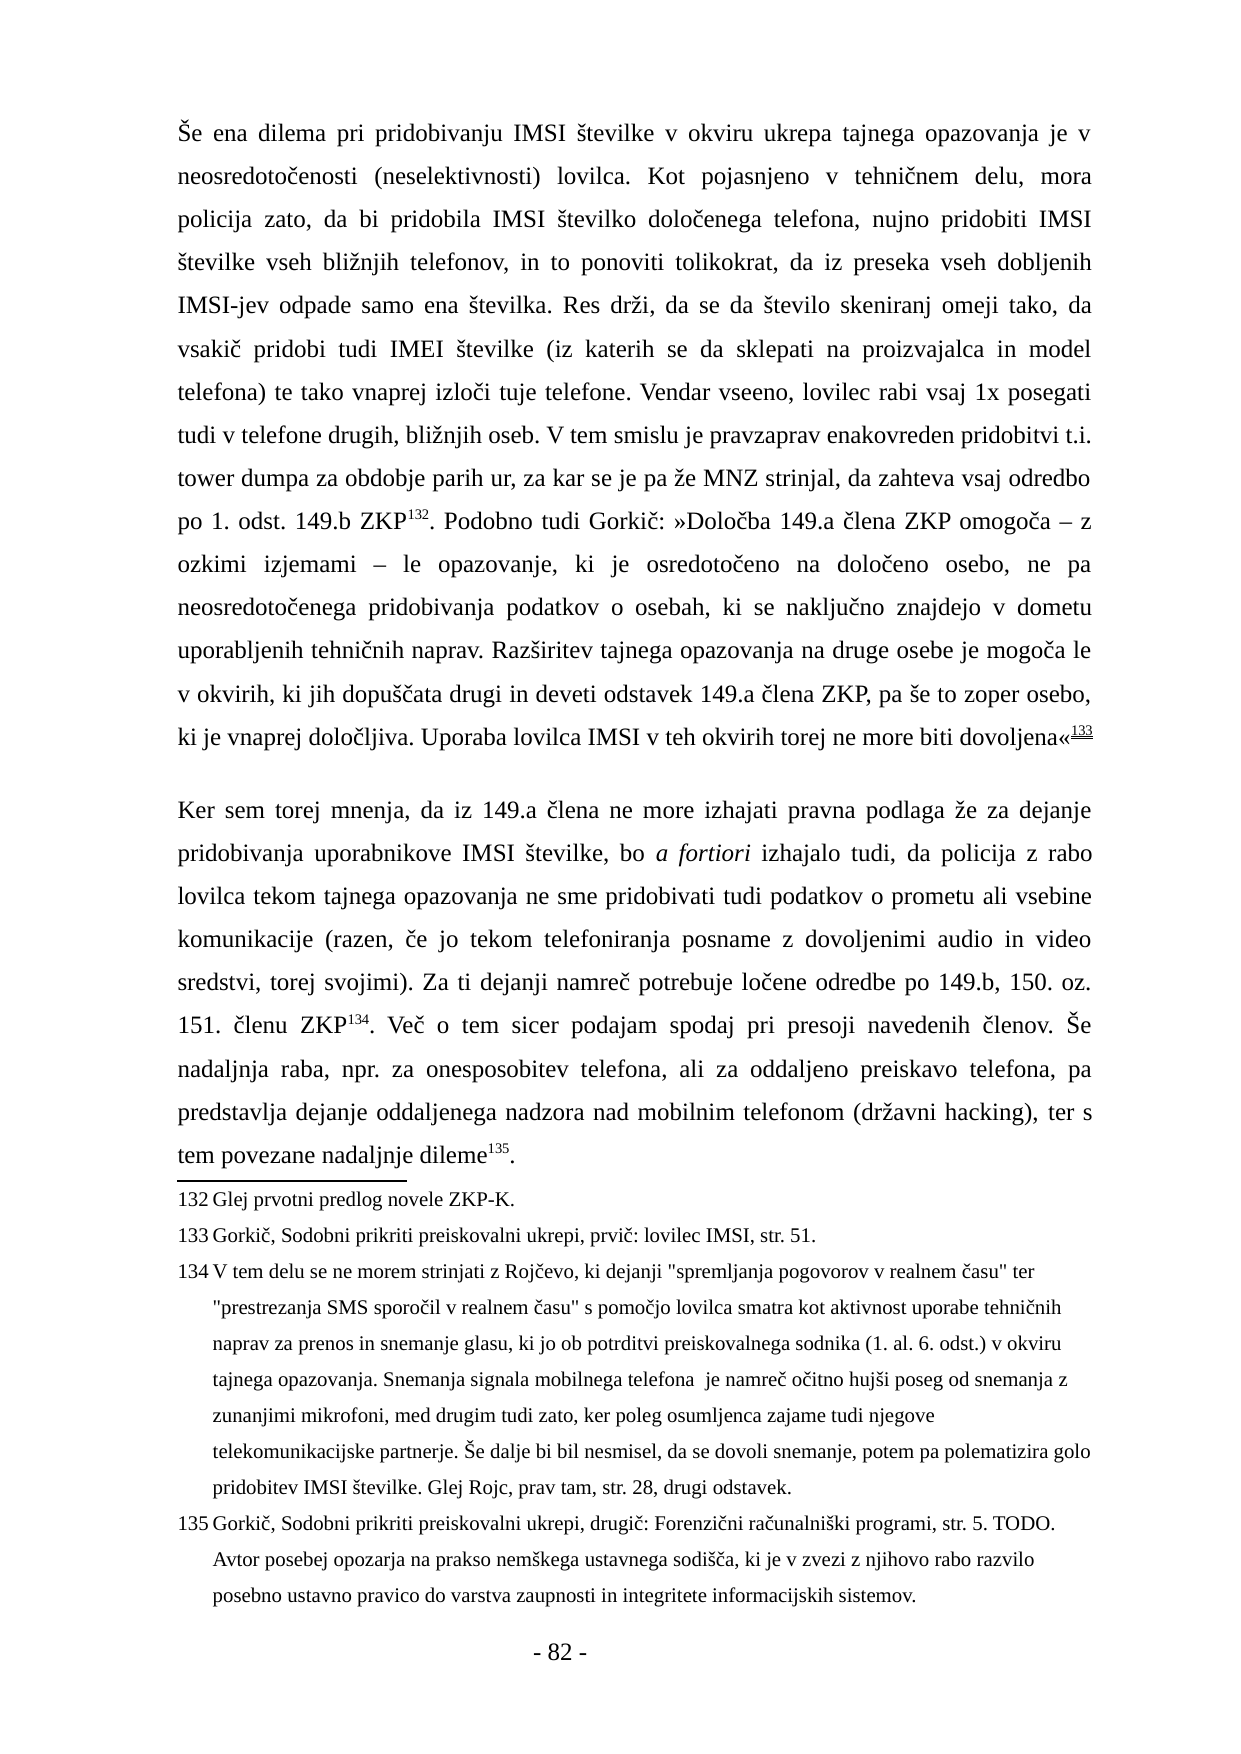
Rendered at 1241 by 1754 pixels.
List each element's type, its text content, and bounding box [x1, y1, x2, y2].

text Še ena dilema pri pridobivanju IMSI številke v okviru ukrepa tajnega opazovanja je v neosredotočenosti (neselektivnosti) lovilca. Kot pojasnjeno v tehničnem delu, mora policija zato, da bi pridobila IMSI številko določenega telefona, nujno pridobiti IMSI številke vseh bližnjih telefonov, in to ponoviti tolikokrat, da iz preseka vseh dobljenih IMSI-jev odpade samo ena številka. Res drži, da se da število skeniranj omeji tako, da vsakič pridobi tudi IMEI številke (iz katerih se da sklepati na proizvajalca in model telefona) te tako vnaprej izloči tuje telefone. Vendar vseeno, lovilec rabi vsaj 1x posegati tudi v telefone drugih, bližnjih oseb. V tem smislu je pravzaprav enakovreden pridobitvi t.i. tower dumpa za obdobje parih ur, za kar se je pa že MNZ strinjal, da zahteva vsaj odredbo po 1. odst. 149.b ZKP. Podobno tudi Gorkič: »Določba 149.a člena ZKP omogoča – z ozkimi izjemami – le opazovanje, ki je osredotočeno na določeno osebo, ne pa neosredotočenega pridobivanja podatkov o osebah, ki se naključno znajdejo v dometu uporabljenih tehničnih naprav. Razširitev tajnega opazovanja na druge osebe je mogoča le v okvirih, ki jih dopuščata drugi in deveti odstavek 149.a člena ZKP, pa še to zoper osebo, ki je vnaprej določljiva. Uporaba lovilca IMSI v teh okvirih torej ne more biti dovoljena« [177, 118, 1093, 751]
text Glej prvotni predlog novele ZKP-K. [177, 1187, 1093, 1211]
text Gorkič, Sodobni prikriti preiskovalni ukrepi, drugič: Forenzični računalniški programi, str. 5. TODO. Avtor posebej opozarja na prakso nemškega ustavnega sodišča, ki je v zvezi z njihovo rabo razvilo posebno ustavno pravico do varstva zaupnosti in integritete informacijskih sistemov. [177, 1511, 1093, 1607]
text Gorkič, Sodobni prikriti preiskovalni ukrepi, prvič: lovilec IMSI, str. 51. [177, 1223, 1093, 1247]
text Ker sem torej mnenja, da iz 149.a člena ne more izhajati pravna podlaga že za dejanje pridobivanja uporabnikove IMSI številke, bo a fortiori izhajalo tudi, da policija z rabo lovilca tekom tajnega opazovanja ne sme pridobivati tudi podatkov o prometu ali vsebine komunikacije (razen, če jo tekom telefoniranja posname z dovoljenimi audio in video sredstvi, torej svojimi). Za ti dejanji namreč potrebuje ločene odredbe po 149.b, 150. oz. 151. členu ZKP. Več o tem sicer podajam spodaj pri presoji navedenih členov. Še nadaljnja raba, npr. za onesposobitev telefona, ali za oddaljeno preiskavo telefona, pa predstavlja dejanje oddaljenega nadzora nad mobilnim telefonom (državni hacking), ter s tem povezane nadaljnje dileme. [177, 795, 1093, 1169]
text V tem delu se ne morem strinjati z Rojčevo, ki dejanji "spremljanja pogovorov v realnem času" ter "prestrezanja SMS sporočil v realnem času" s pomočjo lovilca smatra kot aktivnost uporabe tehničnih naprav za prenos in snemanje glasu, ki jo ob potrditvi preiskovalnega sodnika (1. al. 6. odst.) v okviru tajnega opazovanja. Snemanja signala mobilnega telefona je namreč očitno hujši poseg od snemanja z zunanjimi mikrofoni, med drugim tudi zato, ker poleg osumljenca zajame tudi njegove telekomunikacijske partnerje. Še dalje bi bil nesmisel, da se dovoli snemanje, potem pa polematizira golo pridobitev IMSI številke. Glej Rojc, prav tam, str. 28, drugi odstavek. [177, 1259, 1093, 1499]
